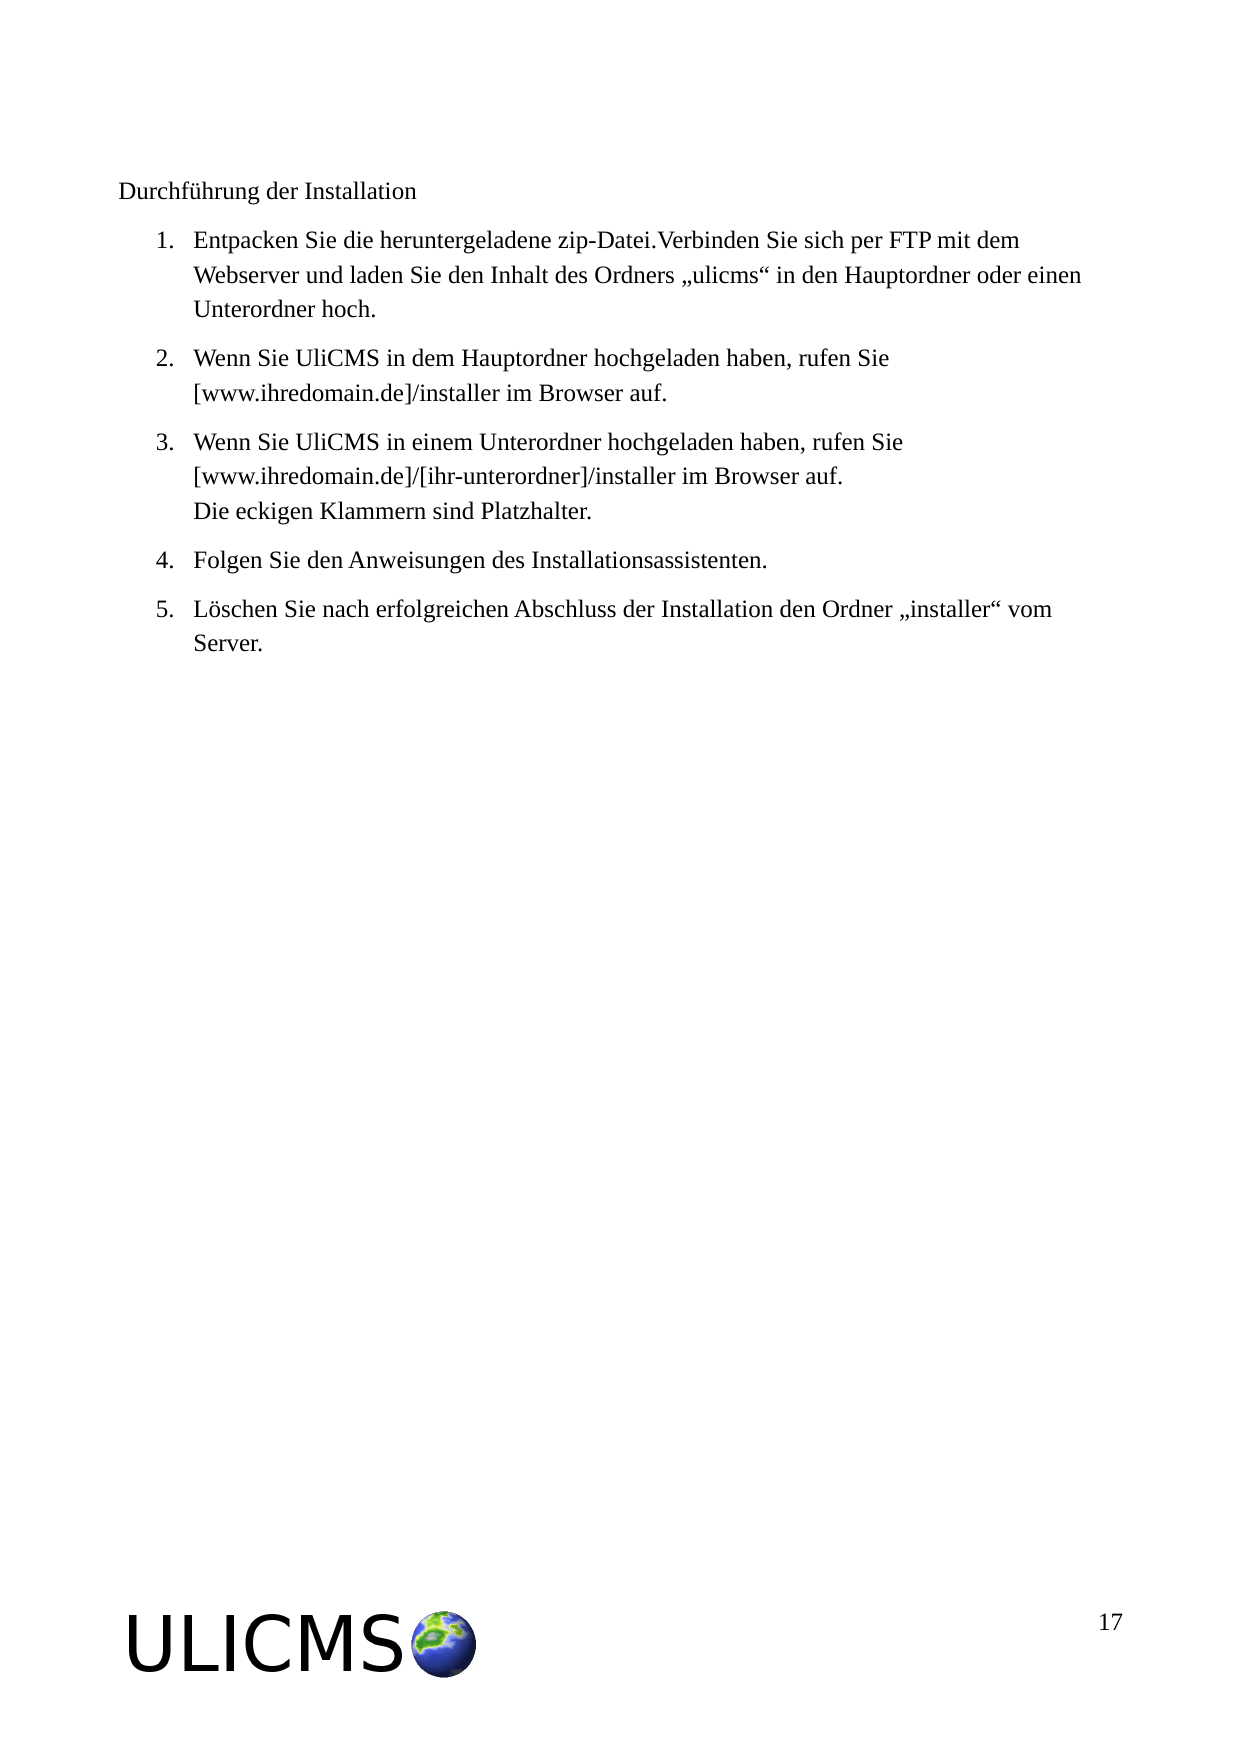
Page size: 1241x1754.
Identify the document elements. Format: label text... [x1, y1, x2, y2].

picture [118, 1607, 479, 1681]
list Entpacken Sie die heruntergeladene zip-Datei.Verbinden Sie sich per FTP mit dem Webserver und laden Sie den Inhalt des Ordners „ulicms“ in den Hauptordner oder einen Unterordner hoch. [156, 225, 1123, 323]
list Löschen Sie nach erfolgreichen Abschluss der Installation den Ordner „installer“ vom Server. [156, 594, 1123, 657]
list Wenn Sie UliCMS in einem Unterordner hochgeladen haben, rufen Sie [www.ihredomain.de]/[ihr-unterordner]/installer im Browser auf. Die eckigen Klammern sind Platzhalter. [156, 427, 1123, 525]
list Wenn Sie UliCMS in dem Hauptordner hochgeladen haben, rufen Sie [www.ihredomain.de]/installer im Browser auf. [156, 343, 1123, 407]
list Folgen Sie den Anweisungen des Installationsassistenten. [156, 545, 1123, 574]
